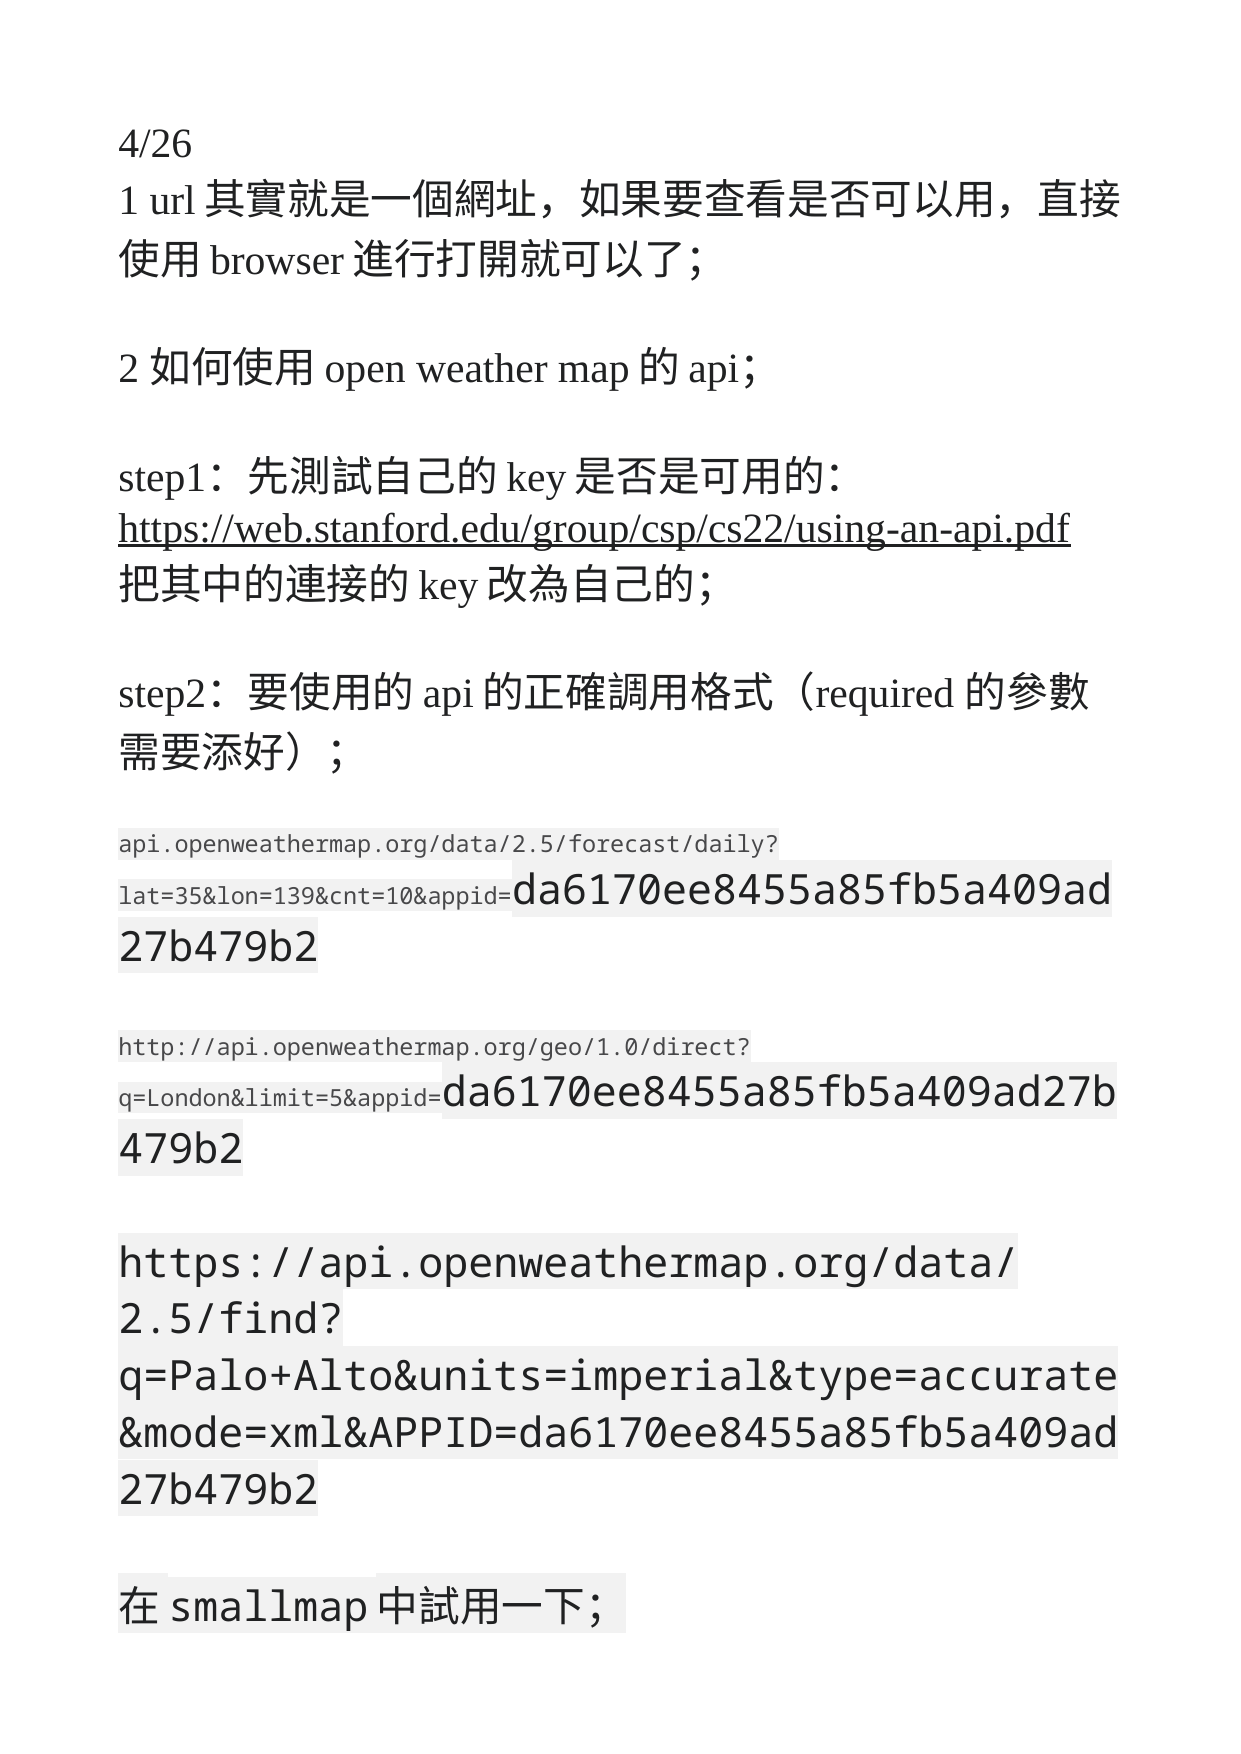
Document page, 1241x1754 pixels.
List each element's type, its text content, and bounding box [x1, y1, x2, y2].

text api.openweathermap.org/data/2.5/forecast/daily?lat=35&lon=139&cnt=10&appid=da6170ee8455a85fb5a409ad27b479b2 [118, 828, 1122, 973]
text 2 如何使用open weather map的api； [118, 334, 1122, 395]
text 4/26 [118, 118, 1122, 166]
text http://api.openweathermap.org/geo/1.0/direct?q=London&limit=5&appid=da6170ee8455a85fb5a409ad27b479b2 [118, 1030, 1122, 1176]
text step2：要使用的api的正確調用格式（required 的參數需要添好）； [118, 659, 1122, 780]
text 在smallmap中試用一下； [118, 1573, 1122, 1633]
text https://api.openweathermap.org/data/2.5/find?q=Palo+Alto&units=imperial&type=accurate&mode=xml&APPID=da6170ee8455a85fb5a409ad27b479b2 [118, 1232, 1122, 1516]
text step1：先測試自己的key是否是可用的： [118, 443, 1122, 503]
text https://web.stanford.edu/group/csp/cs22/using-an-api.pdf [118, 503, 1122, 551]
text 把其中的連接的key改為自己的； [118, 551, 1122, 611]
text 1 url其實就是一個網址，如果要查看是否可以用，直接使用browser進行打開就可以了； [118, 166, 1122, 287]
